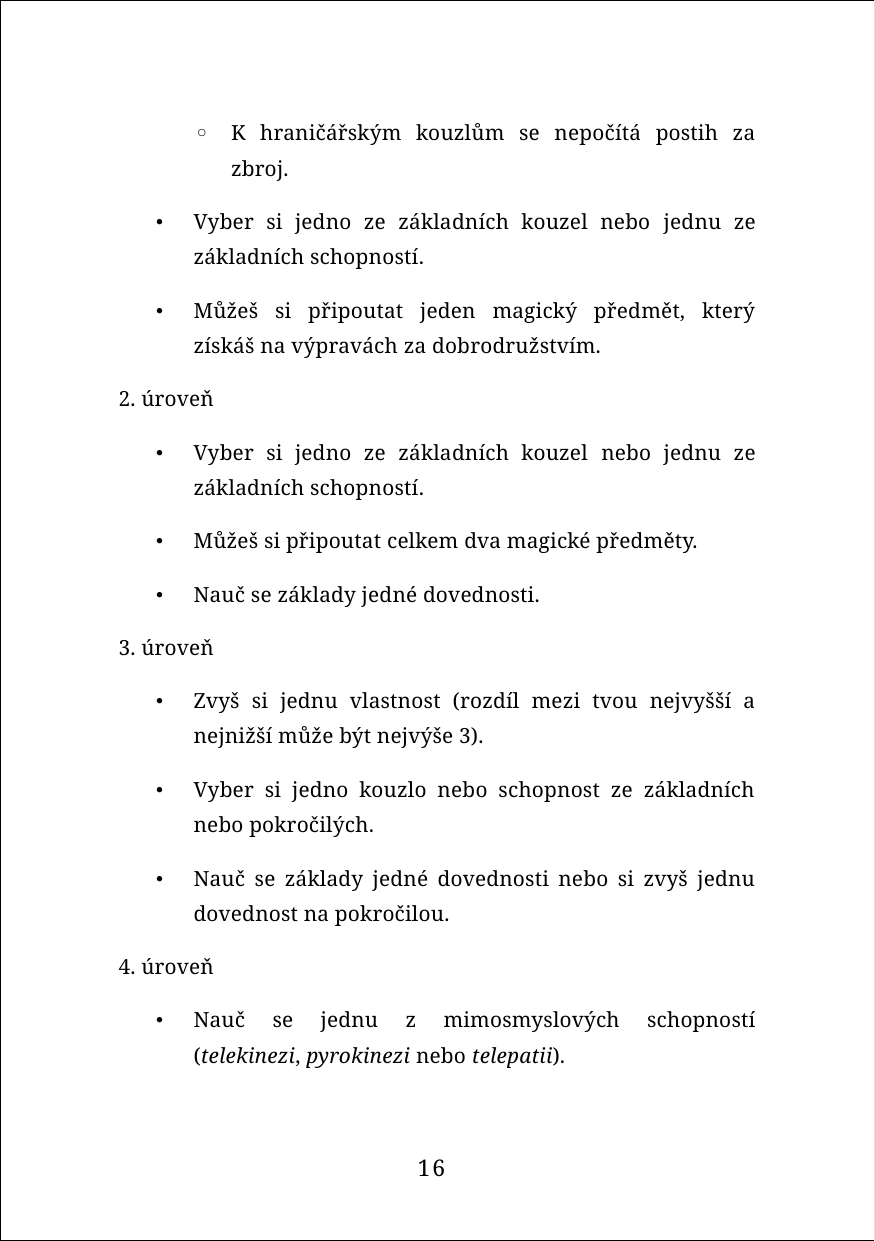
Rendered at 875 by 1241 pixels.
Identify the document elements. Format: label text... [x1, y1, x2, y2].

text 4. úroveň [118, 952, 756, 981]
list Zvyš si jednu vlastnost (rozdíl mezi tvou nejvyšší a nejnižší může být nejvýše 3). [156, 686, 756, 750]
list Vyber si jedno ze základních kouzel nebo jednu ze základních schopností. [156, 207, 756, 271]
list K hraničářským kouzlům se nepočítá postih za zbroj. [193, 118, 756, 182]
list Nauč se jednu z mimosmyslových schopností (telekinezi, pyrokinezi nebo telepatii). [156, 1006, 756, 1069]
list Můžeš si připoutat jeden magický předmět, který získáš na výpravách za dobrodružstvím. [156, 296, 756, 360]
text 3. úroveň [118, 633, 756, 661]
text 2. úroveň [118, 384, 756, 413]
list Vyber si jedno kouzlo nebo schopnost ze základních nebo pokročilých. [156, 775, 756, 839]
list Nauč se základy jedné dovednosti. [156, 580, 756, 608]
list Můžeš si připoutat celkem dva magické předměty. [156, 526, 756, 555]
list Vyber si jedno ze základních kouzel nebo jednu ze základních schopností. [156, 438, 756, 502]
list Nauč se základy jedné dovednosti nebo si zvyš jednu dovednost na pokročilou. [156, 864, 756, 928]
